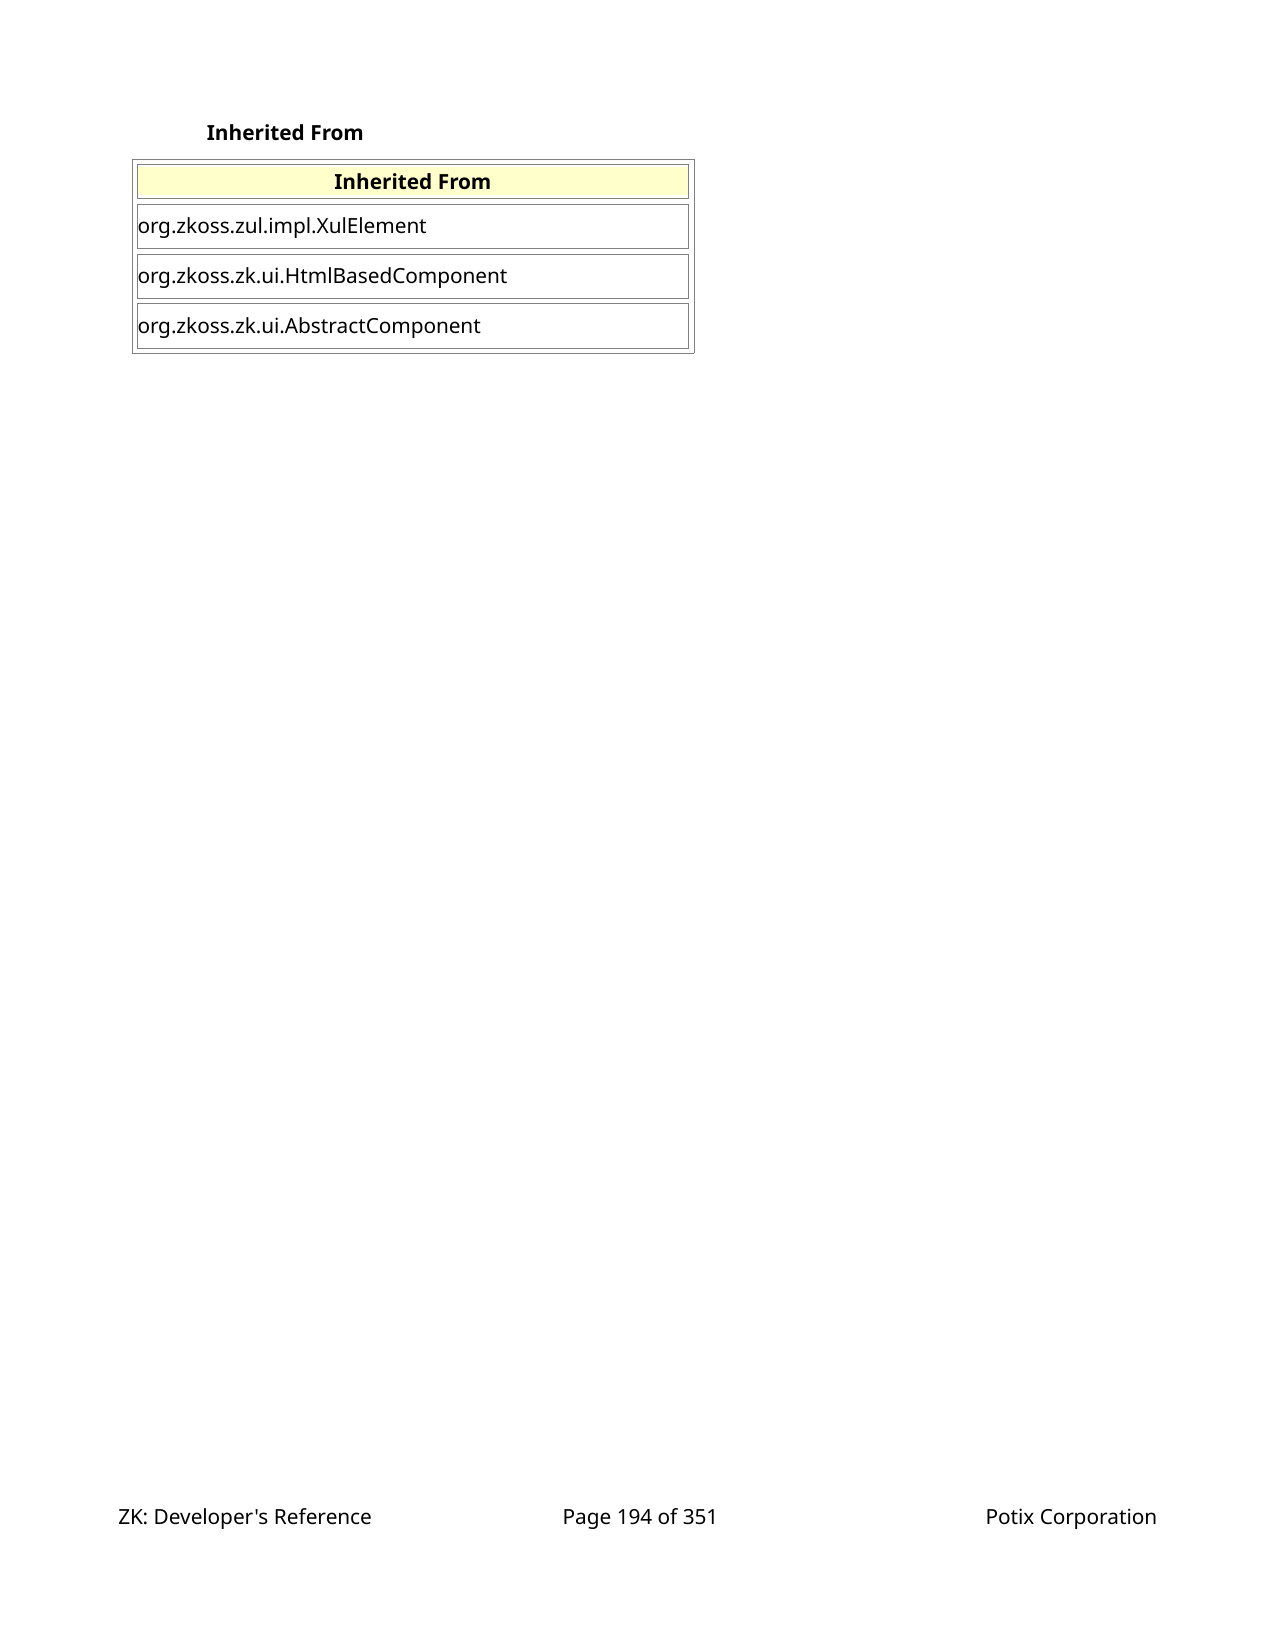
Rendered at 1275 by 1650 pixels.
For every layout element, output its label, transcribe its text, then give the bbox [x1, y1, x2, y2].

table_cell org.zkoss.zul.impl.XulElement [134, 198, 691, 248]
table_cell org.zkoss.zk.ui.HtmlBasedComponent [134, 248, 691, 298]
table_header Inherited From [134, 160, 691, 198]
table_cell org.zkoss.zk.ui.AbstractComponent [134, 298, 691, 348]
subtitle Inherited From [207, 118, 1157, 146]
